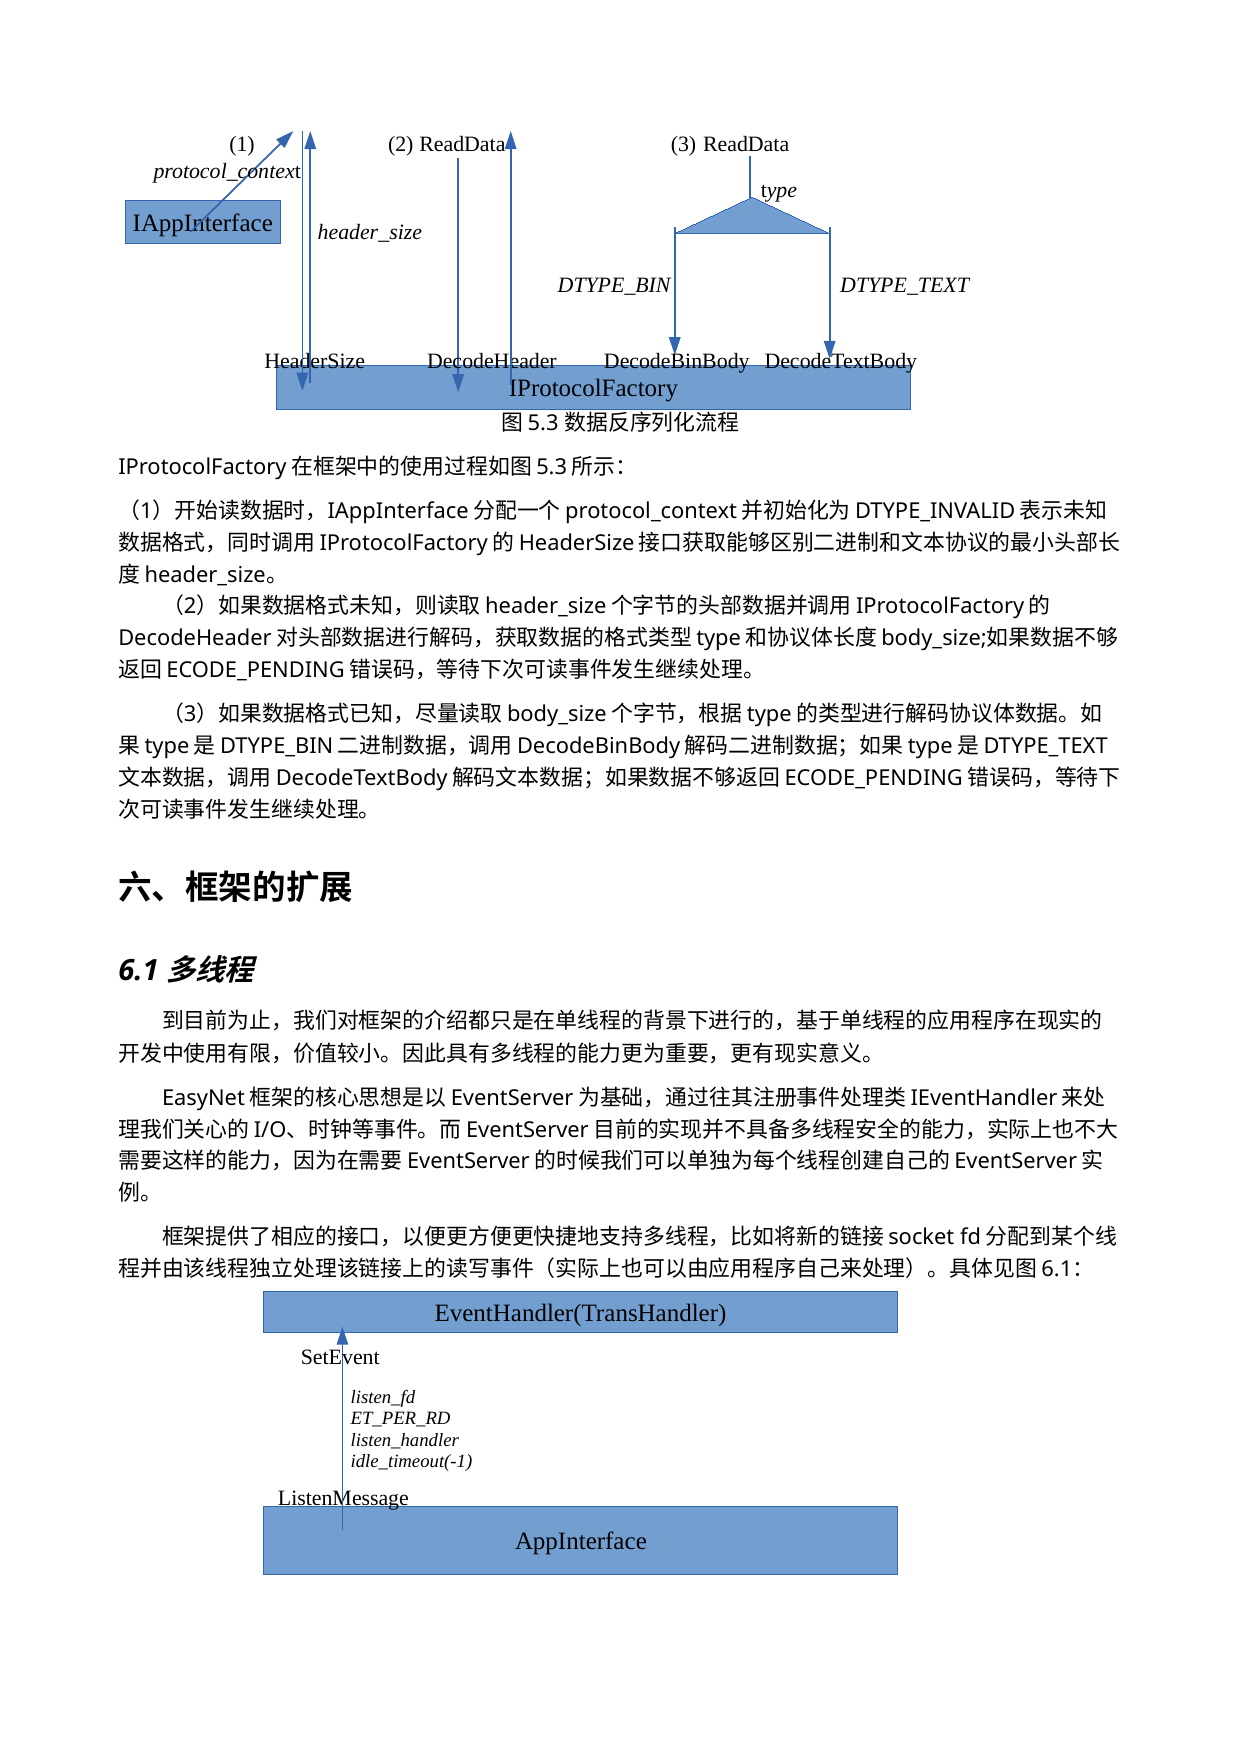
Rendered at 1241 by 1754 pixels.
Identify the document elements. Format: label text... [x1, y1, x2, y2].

subtitle 六、框架的扩展 [118, 861, 1122, 909]
text （2）如果数据格式未知，则读取header_size个字节的头部数据并调用IProtocolFactory的DecodeHeader对头部数据进行解码，获取数据的格式类型type和协议体长度body_size;如果数据不够返回ECODE_PENDING错误码，等待下次可读事件发生继续处理。 [118, 588, 1122, 684]
text IProtocolFactory在框架中的使用过程如图5.3所示： [118, 449, 1122, 481]
subtitle 6.1 多线程 [118, 947, 1122, 989]
text EasyNet框架的核心思想是以EventServer为基础，通过往其注册事件处理类IEventHandler来处理我们关心的I/O、时钟等事件。而EventServer目前的实现并不具备多线程安全的能力，实际上也不大需要这样的能力，因为在需要EventServer的时候我们可以单独为每个线程创建自己的EventServer实例。 [118, 1080, 1122, 1207]
text 框架提供了相应的接口，以便更方便更快捷地支持多线程，比如将新的链接socket fd分配到某个线程并由该线程独立处理该链接上的读写事件（实际上也可以由应用程序自己来处理）。具体见图6.1： [118, 1219, 1122, 1283]
text （3）如果数据格式已知，尽量读取body_size个字节，根据type的类型进行解码协议体数据。如果type是DTYPE_BIN二进制数据，调用DecodeBinBody解码二进制数据；如果type是DTYPE_TEXT文本数据，调用DecodeTextBody解码文本数据；如果数据不够返回ECODE_PENDING错误码，等待下次可读事件发生继续处理。 [118, 696, 1122, 823]
text （1）开始读数据时，IAppInterface分配一个protocol_context并初始化为DTYPE_INVALID表示未知数据格式，同时调用IProtocolFactory的HeaderSize接口获取能够区别二进制和文本协议的最小头部长度header_size。 [118, 493, 1122, 588]
text 到目前为止，我们对框架的介绍都只是在单线程的背景下进行的，基于单线程的应用程序在现实的开发中使用有限，价值较小。因此具有多线程的能力更为重要，更有现实意义。 [118, 1002, 1122, 1067]
text 图5.3 数据反序列化流程 [118, 404, 1122, 436]
